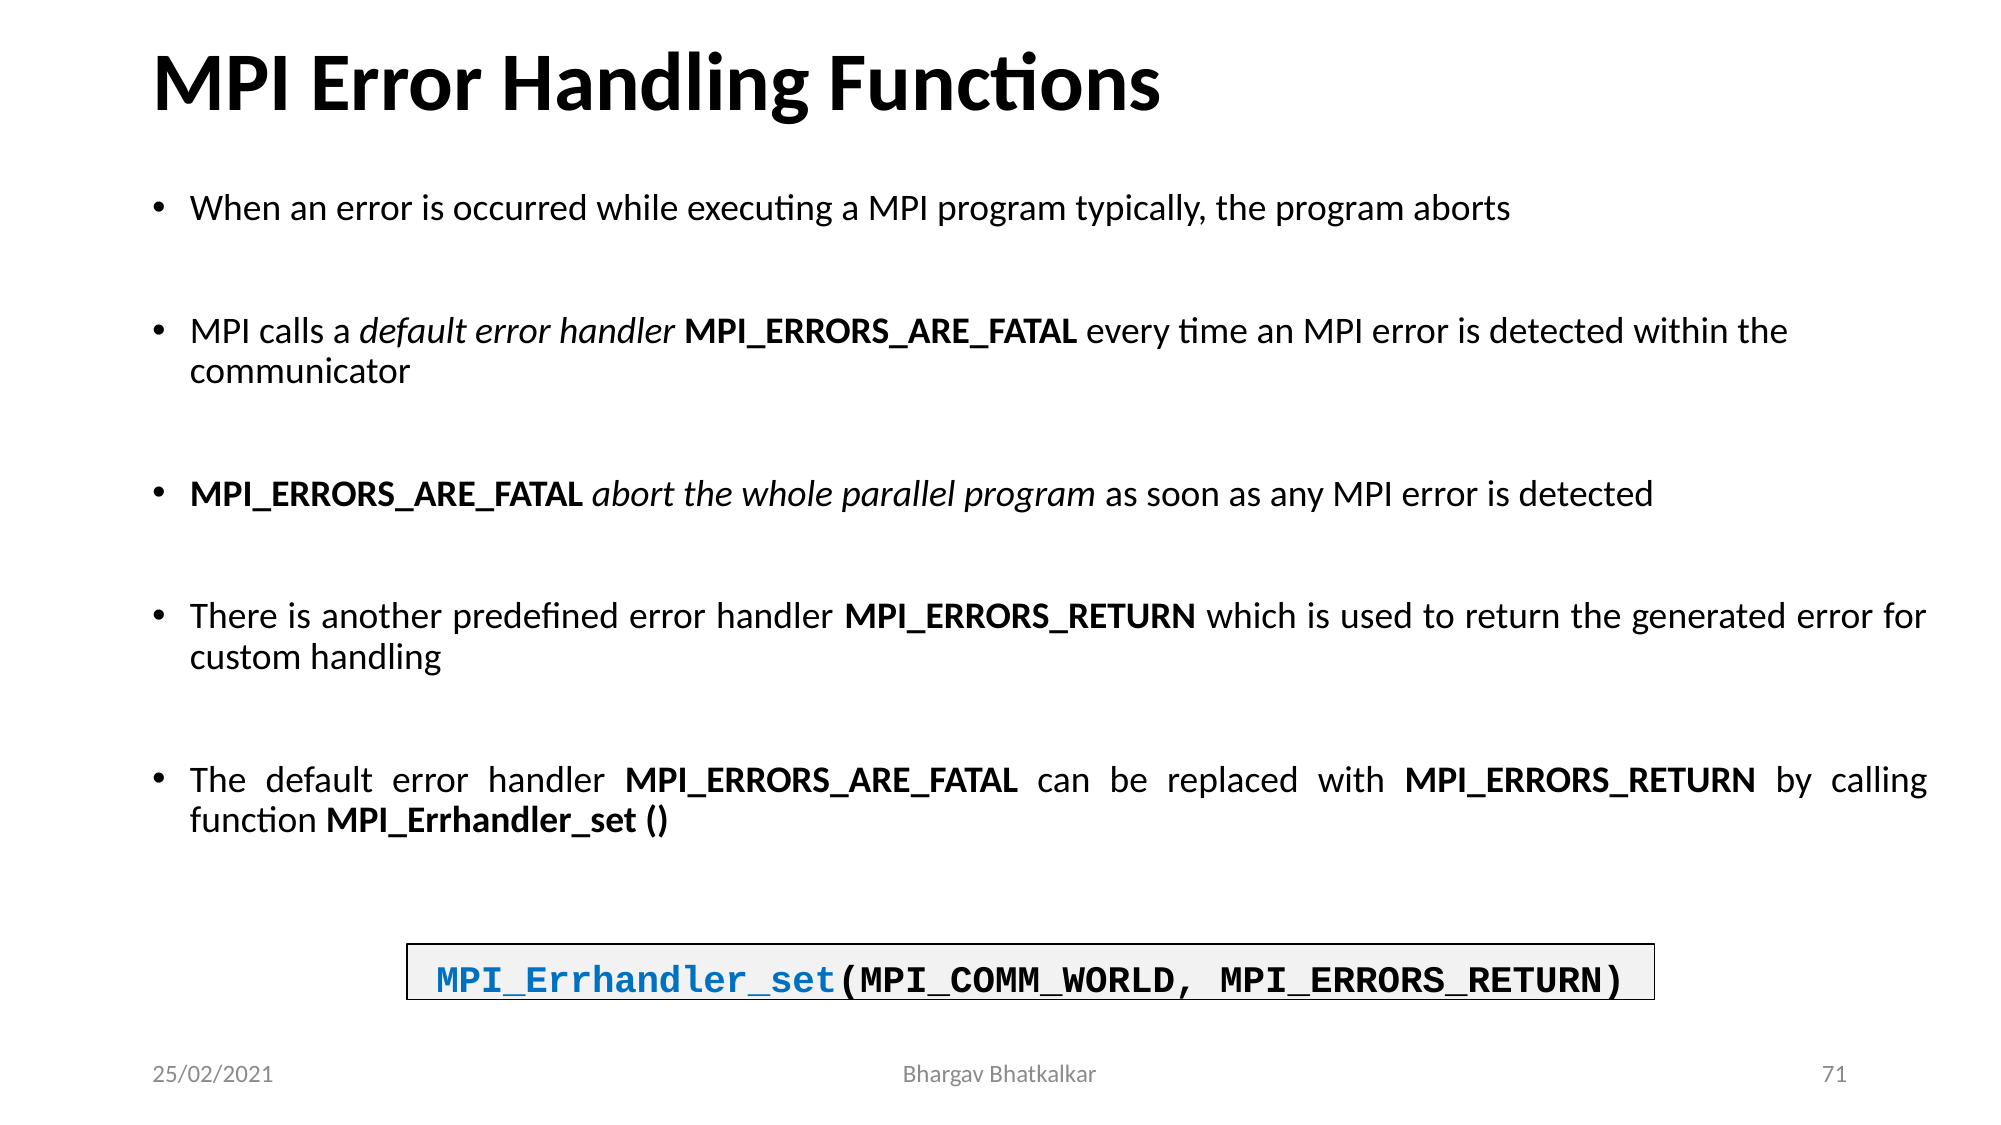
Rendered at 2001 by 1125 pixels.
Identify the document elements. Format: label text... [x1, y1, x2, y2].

footer Bhargav Bhatkalkar [662, 1042, 1338, 1103]
text_box MPI_Errhandler_set(MPI_COMM_WORLD, MPI_ERRORS_RETURN) [406, 943, 1655, 1000]
slide_number [1412, 1042, 1863, 1103]
list When an error is occurred while executing a MPI program typically, the program aborts MPI calls a default error handler MPI_ERRORS_ARE_FATAL every time an MPI error is detected within the communicator MPI_ERRORS_ARE_FATAL abort the whole parallel program as soon as any MPI error is detected There is another predefined error handler MPI_ERRORS_RETURN which is used to return the generated error for custom handling The default error handler MPI_ERRORS_ARE_FATAL can be replaced with MPI_ERRORS_RETURN by calling function MPI_Errhandler_set () [137, 180, 1943, 1043]
title MPI Error Handling Functions [137, 22, 1863, 146]
slide_number 25/02/2021 [137, 1042, 588, 1103]
